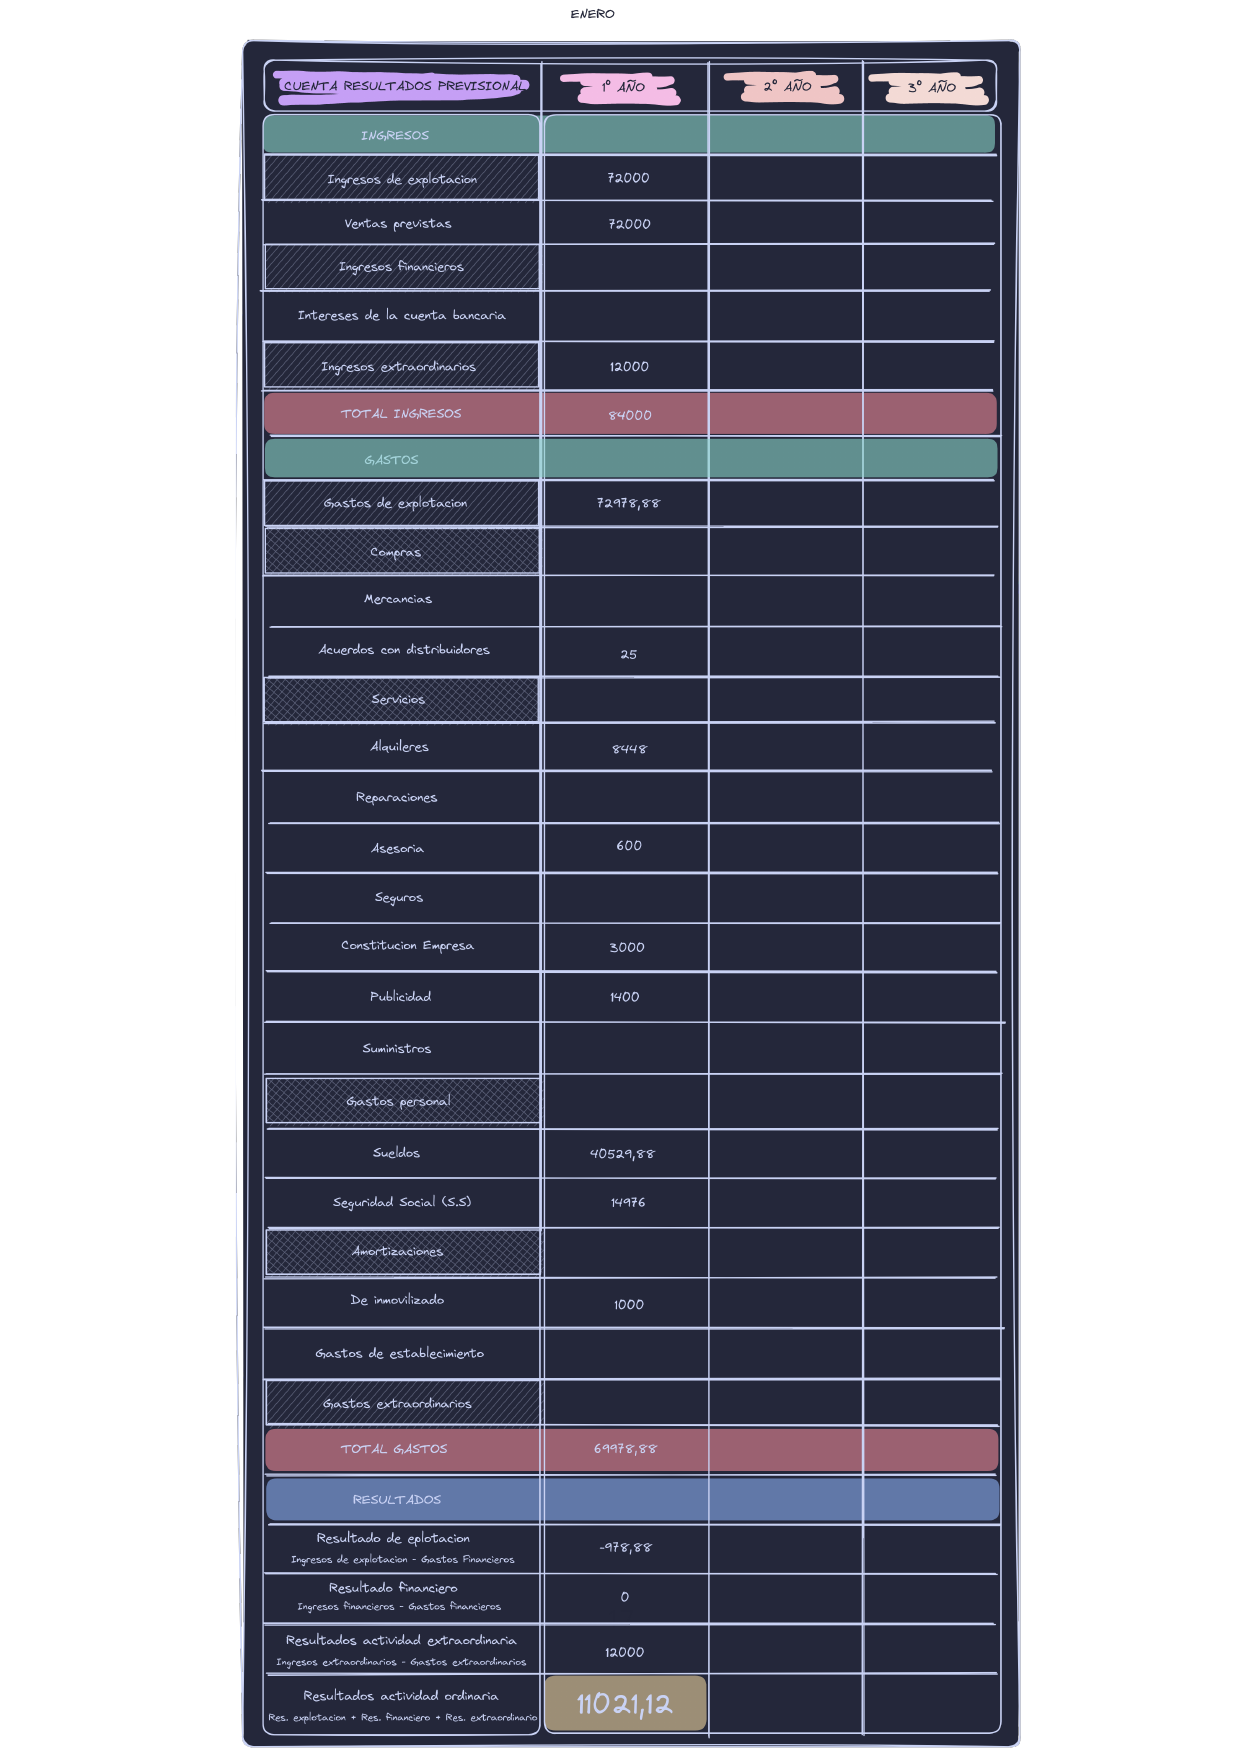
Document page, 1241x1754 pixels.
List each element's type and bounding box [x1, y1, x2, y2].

picture [235, 0, 1027, 1754]
